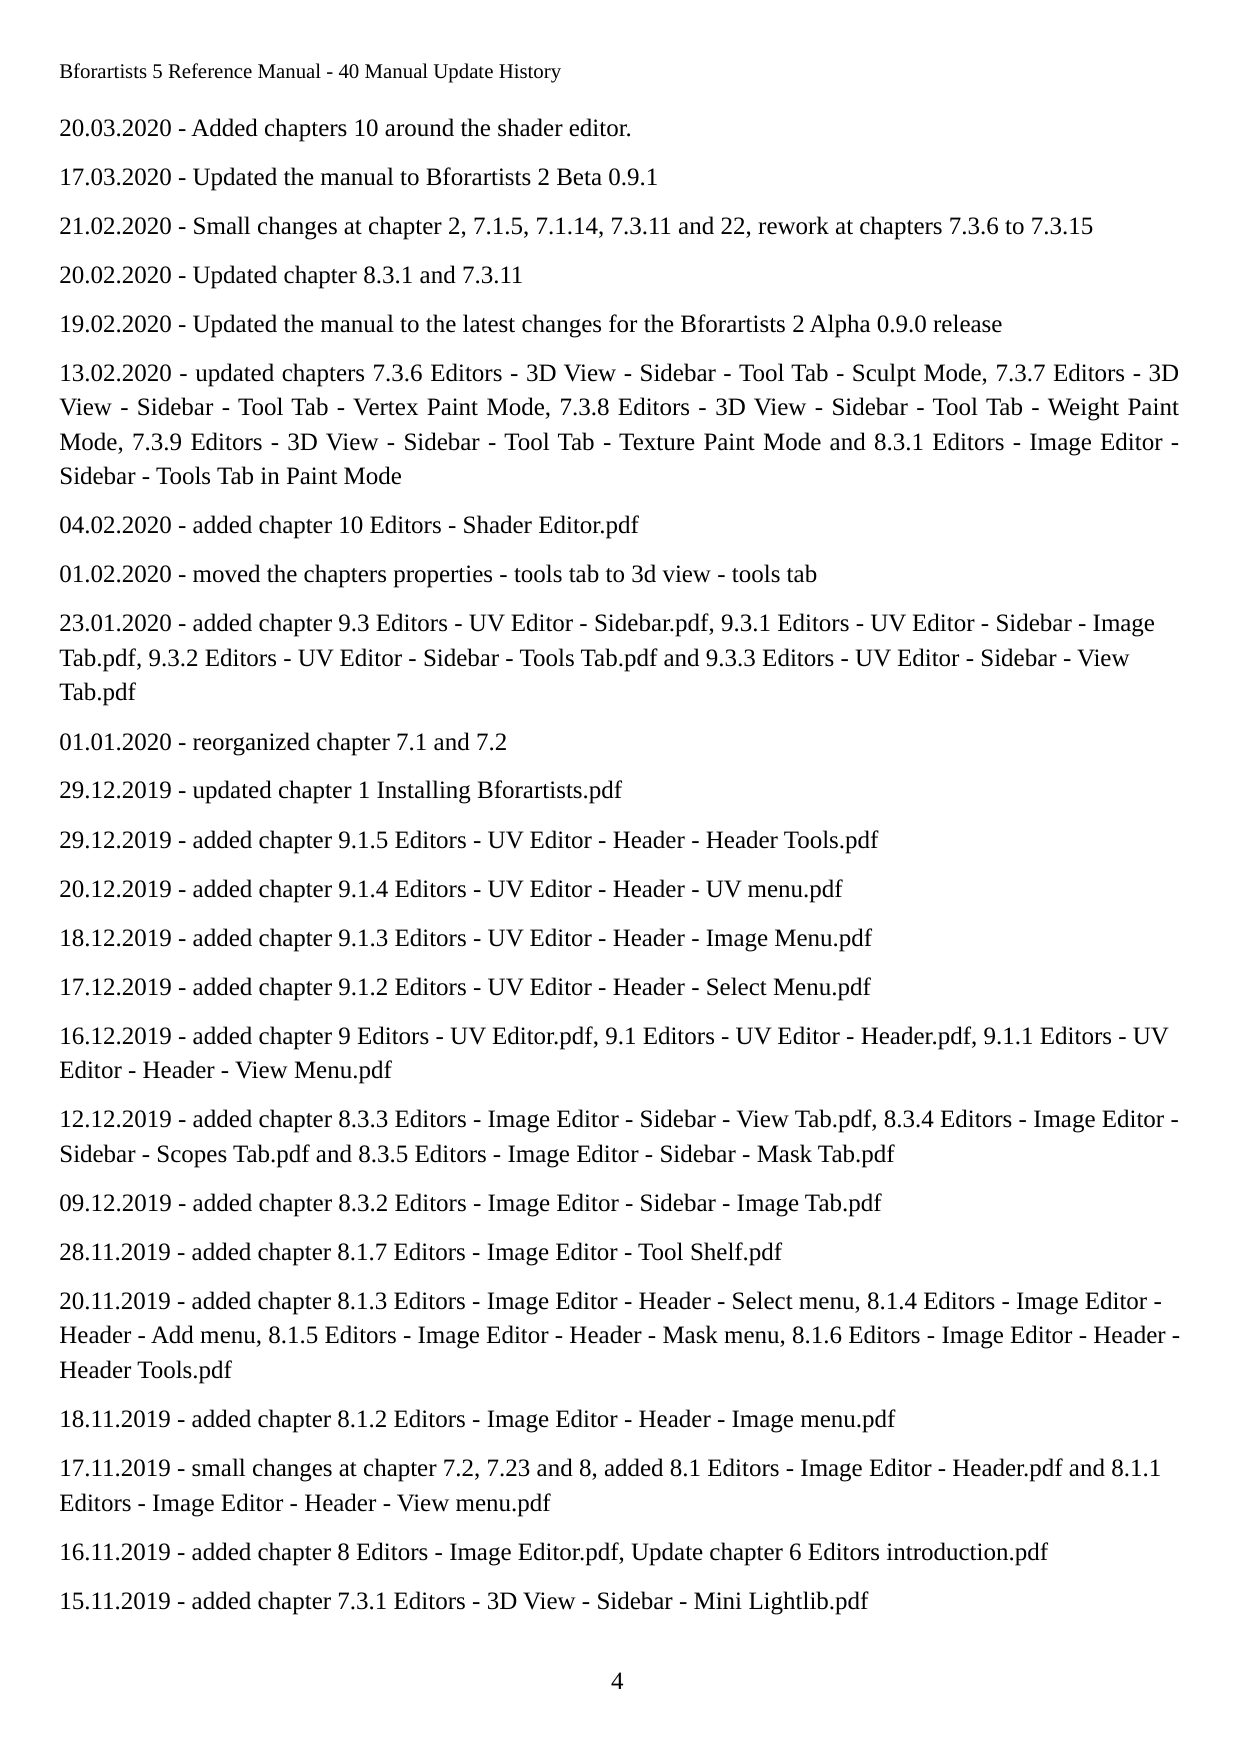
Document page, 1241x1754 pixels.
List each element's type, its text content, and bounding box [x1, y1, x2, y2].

text 01.01.2020 - reorganized chapter 7.1 and 7.2 [59, 727, 1181, 755]
text 17.12.2019 - added chapter 9.1.2 Editors - UV Editor - Header - Select Menu.pdf [59, 972, 1181, 1001]
text 12.12.2019 - added chapter 8.3.3 Editors - Image Editor - Sidebar - View Tab.pdf, 8.3.4 Editors - Image Editor - Sidebar - Scopes Tab.pdf and 8.3.5 Editors - Image Editor - Sidebar - Mask Tab.pdf [59, 1104, 1181, 1168]
text 09.12.2019 - added chapter 8.3.2 Editors - Image Editor - Sidebar - Image Tab.pdf [59, 1188, 1181, 1217]
text 18.12.2019 - added chapter 9.1.3 Editors - UV Editor - Header - Image Menu.pdf [59, 923, 1181, 952]
text 20.12.2019 - added chapter 9.1.4 Editors - UV Editor - Header - UV menu.pdf [59, 874, 1181, 902]
text 19.02.2020 - Updated the manual to the latest changes for the Bforartists 2 Alpha 0.9.0 release [59, 309, 1181, 338]
text 20.02.2020 - Updated chapter 8.3.1 and 7.3.11 [59, 260, 1181, 288]
text 17.11.2019 - small changes at chapter 7.2, 7.23 and 8, added 8.1 Editors - Image Editor - Header.pdf and 8.1.1 Editors - Image Editor - Header - View menu.pdf [59, 1453, 1181, 1516]
text 28.11.2019 - added chapter 8.1.7 Editors - Image Editor - Tool Shelf.pdf [59, 1237, 1181, 1266]
text 20.11.2019 - added chapter 8.1.3 Editors - Image Editor - Header - Select menu, 8.1.4 Editors - Image Editor - Header - Add menu, 8.1.5 Editors - Image Editor - Header - Mask menu, 8.1.6 Editors - Image Editor - Header - Header Tools.pdf [59, 1286, 1181, 1384]
text 29.12.2019 - updated chapter 1 Installing Bforartists.pdf [59, 776, 1181, 804]
text 16.12.2019 - added chapter 9 Editors - UV Editor.pdf, 9.1 Editors - UV Editor - Header.pdf, 9.1.1 Editors - UV Editor - Header - View Menu.pdf [59, 1021, 1181, 1084]
text 15.11.2019 - added chapter 7.3.1 Editors - 3D View - Sidebar - Mini Lightlib.pdf [59, 1586, 1181, 1614]
text 18.11.2019 - added chapter 8.1.2 Editors - Image Editor - Header - Image menu.pdf [59, 1404, 1181, 1433]
text 23.01.2020 - added chapter 9.3 Editors - UV Editor - Sidebar.pdf, 9.3.1 Editors - UV Editor - Sidebar - Image Tab.pdf, 9.3.2 Editors - UV Editor - Sidebar - Tools Tab.pdf and 9.3.3 Editors - UV Editor - Sidebar - View Tab.pdf [59, 608, 1181, 706]
text 17.03.2020 - Updated the manual to Bforartists 2 Beta 0.9.1 [59, 162, 1181, 190]
text 16.11.2019 - added chapter 8 Editors - Image Editor.pdf, Update chapter 6 Editors introduction.pdf [59, 1537, 1181, 1566]
text 21.02.2020 - Small changes at chapter 2, 7.1.5, 7.1.14, 7.3.11 and 22, rework at chapters 7.3.6 to 7.3.15 [59, 211, 1181, 239]
text 20.03.2020 - Added chapters 10 around the shader editor. [59, 113, 1181, 141]
text 04.02.2020 - added chapter 10 Editors - Shader Editor.pdf [59, 510, 1181, 539]
text 13.02.2020 - updated chapters 7.3.6 Editors - 3D View - Sidebar - Tool Tab - Sculpt Mode, 7.3.7 Editors - 3D View - Sidebar - Tool Tab - Vertex Paint Mode, 7.3.8 Editors - 3D View - Sidebar - Tool Tab - Weight Paint Mode, 7.3.9 Editors - 3D View - Sidebar - Tool Tab - Texture Paint Mode and 8.3.1 Editors - Image Editor - Sidebar - Tools Tab in Paint Mode [59, 358, 1181, 490]
text 01.02.2020 - moved the chapters properties - tools tab to 3d view - tools tab [59, 559, 1181, 588]
text 29.12.2019 - added chapter 9.1.5 Editors - UV Editor - Header - Header Tools.pdf [59, 825, 1181, 853]
